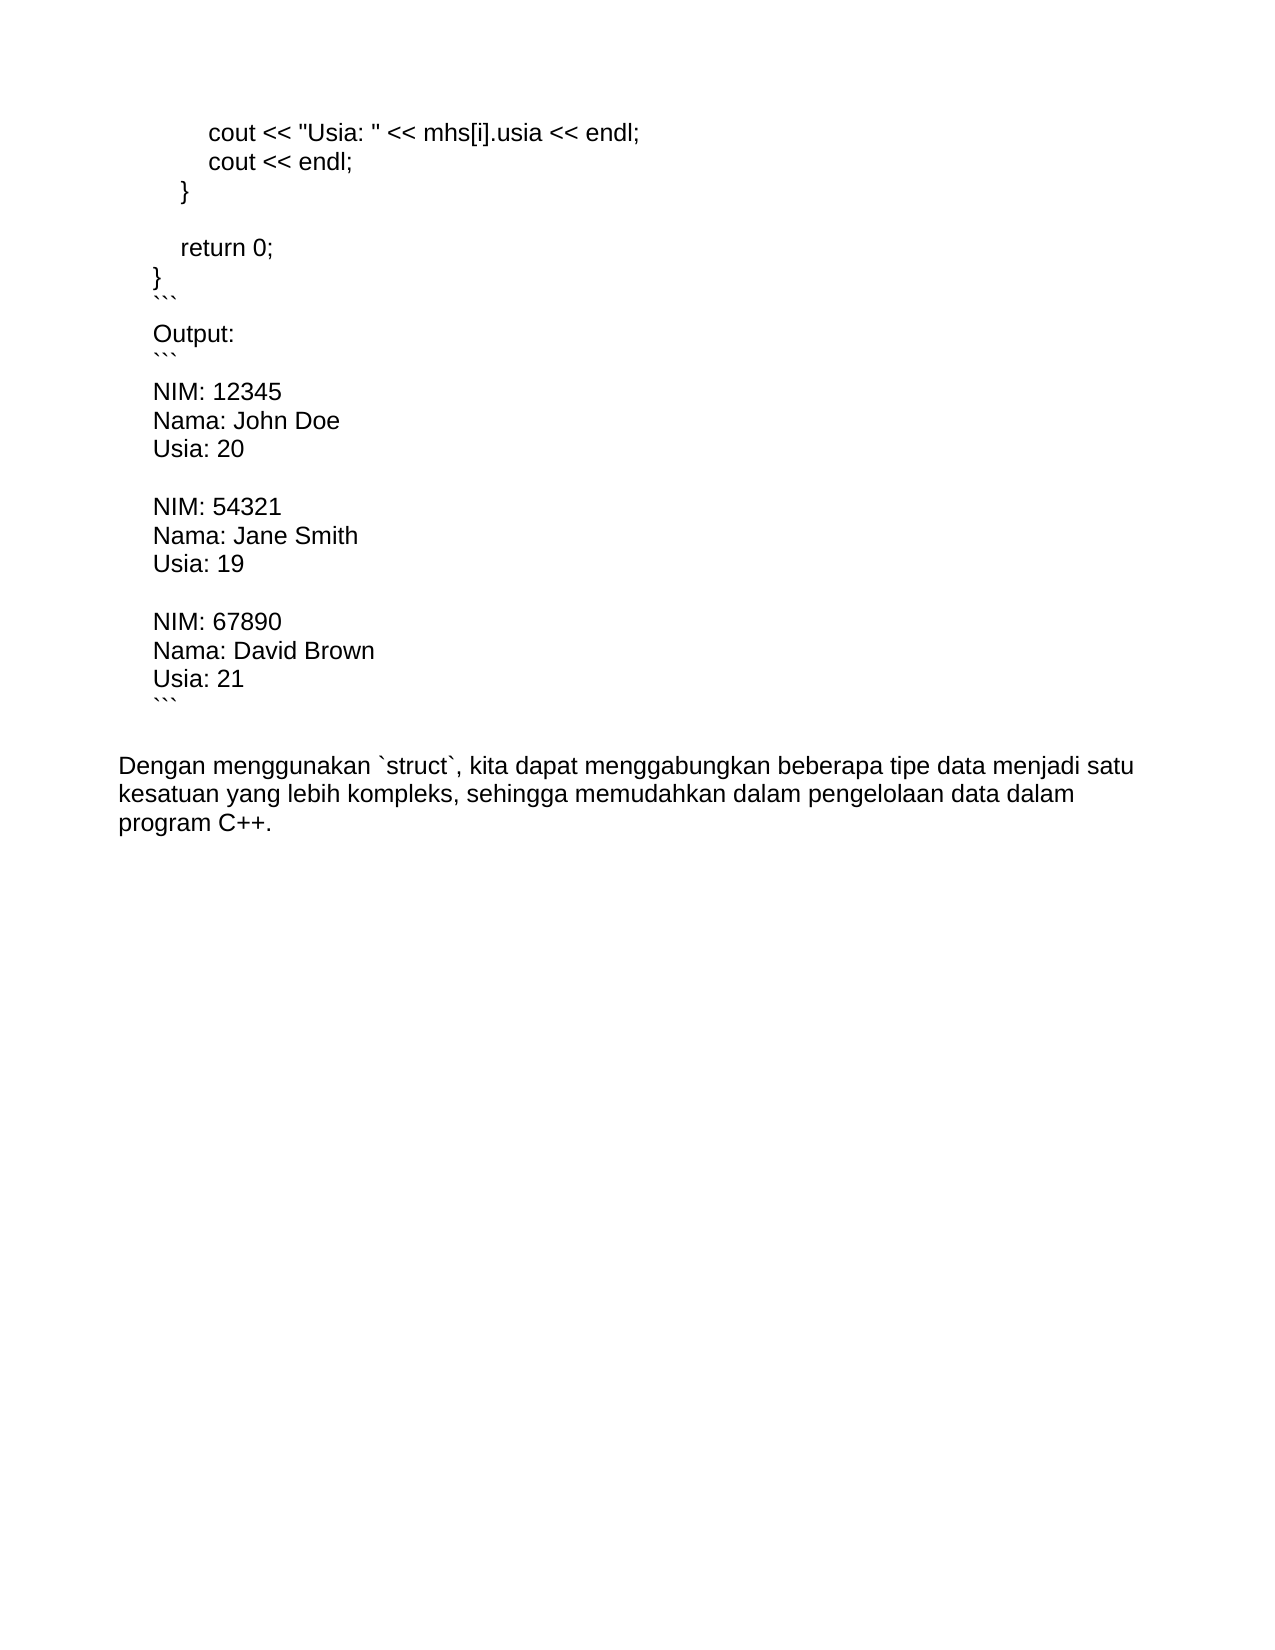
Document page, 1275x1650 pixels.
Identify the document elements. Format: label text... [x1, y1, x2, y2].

text Usia: 19 [118, 549, 1157, 578]
text NIM: 12345 [118, 377, 1157, 406]
text cout << endl; [118, 147, 1157, 176]
text ``` [118, 693, 1157, 722]
text Output: [118, 319, 1157, 348]
text Dengan menggunakan `struct`, kita dapat menggabungkan beberapa tipe data menjadi satu kesatuan yang lebih kompleks, sehingga memudahkan dalam pengelolaan data dalam program C++. [118, 751, 1157, 837]
text Usia: 21 [118, 664, 1157, 693]
text Nama: David Brown [118, 636, 1157, 664]
text ``` [118, 291, 1157, 319]
text Nama: Jane Smith [118, 521, 1157, 549]
text } [118, 176, 1157, 204]
text Nama: John Doe [118, 406, 1157, 434]
text return 0; [118, 233, 1157, 262]
text } [118, 262, 1157, 291]
text NIM: 67890 [118, 607, 1157, 636]
text cout << "Usia: " << mhs[i].usia << endl; [118, 118, 1157, 147]
text NIM: 54321 [118, 492, 1157, 521]
text ``` [118, 348, 1157, 377]
text Usia: 20 [118, 434, 1157, 463]
